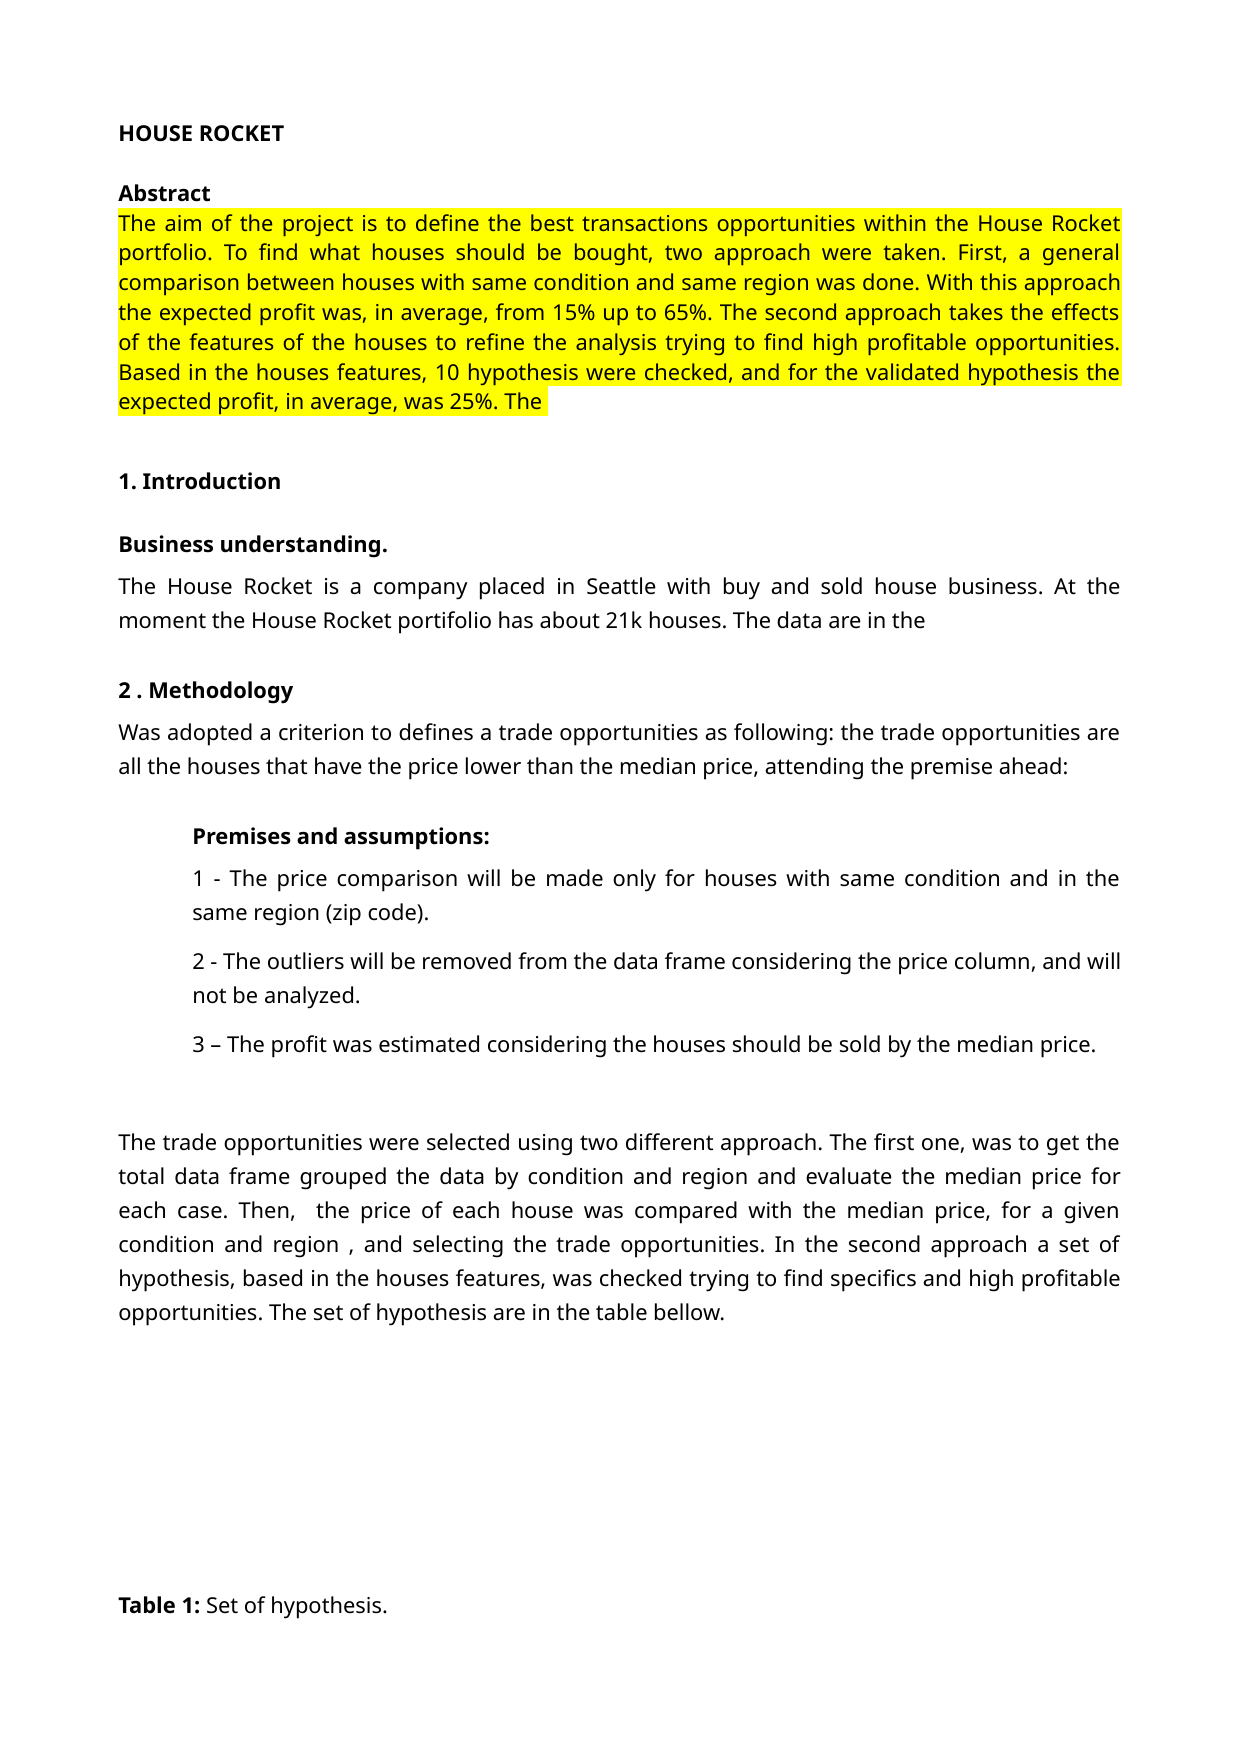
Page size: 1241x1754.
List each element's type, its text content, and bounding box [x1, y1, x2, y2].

text Was adopted a criterion to defines a trade opportunities as following: the trade opportunities are all the houses that have the price lower than the median price, attending the premise ahead: [118, 717, 1122, 781]
subtitle Premises and assumptions: [192, 821, 1122, 851]
subtitle Business understanding. [118, 529, 1122, 558]
text Table 1: Set of hypothesis. [118, 1590, 1122, 1619]
subtitle 1. Introduction [118, 466, 1122, 495]
text HOUSE ROCKET [118, 118, 1122, 148]
text 1 - The price comparison will be made only for houses with same condition and in the same region (zip code). [192, 863, 1122, 927]
text Abstract [118, 178, 1122, 207]
subtitle 2 . Methodology [118, 675, 1122, 704]
text The aim of the project is to define the best transactions opportunities within the House Rocket portfolio. To find what houses should be bought, two approach were taken. First, a general comparison between houses with same condition and same region was done. With this approach the expected profit was, in average, from 15% up to 65%. The second approach takes the effects of the features of the houses to refine the analysis trying to find high profitable opportunities. Based in the houses features, 10 hypothesis were checked, and for the validated hypothesis the expected profit, in average, was 25%. The [118, 207, 1122, 416]
text The House Rocket is a company placed in Seattle with buy and sold house business. At the moment the House Rocket portifolio has about 21k houses. The data are in the [118, 571, 1122, 635]
text 2 - The outliers will be removed from the data frame considering the price column, and will not be analyzed. [192, 946, 1122, 1010]
text 3 – The profit was estimated considering the houses should be sold by the median price. [192, 1029, 1122, 1059]
text The trade opportunities were selected using two different approach. The first one, was to get the total data frame grouped the data by condition and region and evaluate the median price for each case. Then, the price of each house was compared with the median price, for a given condition and region , and selecting the trade opportunities. In the second approach a set of hypothesis, based in the houses features, was checked trying to find specifics and high profitable opportunities. The set of hypothesis are in the table bellow. [118, 1126, 1122, 1327]
